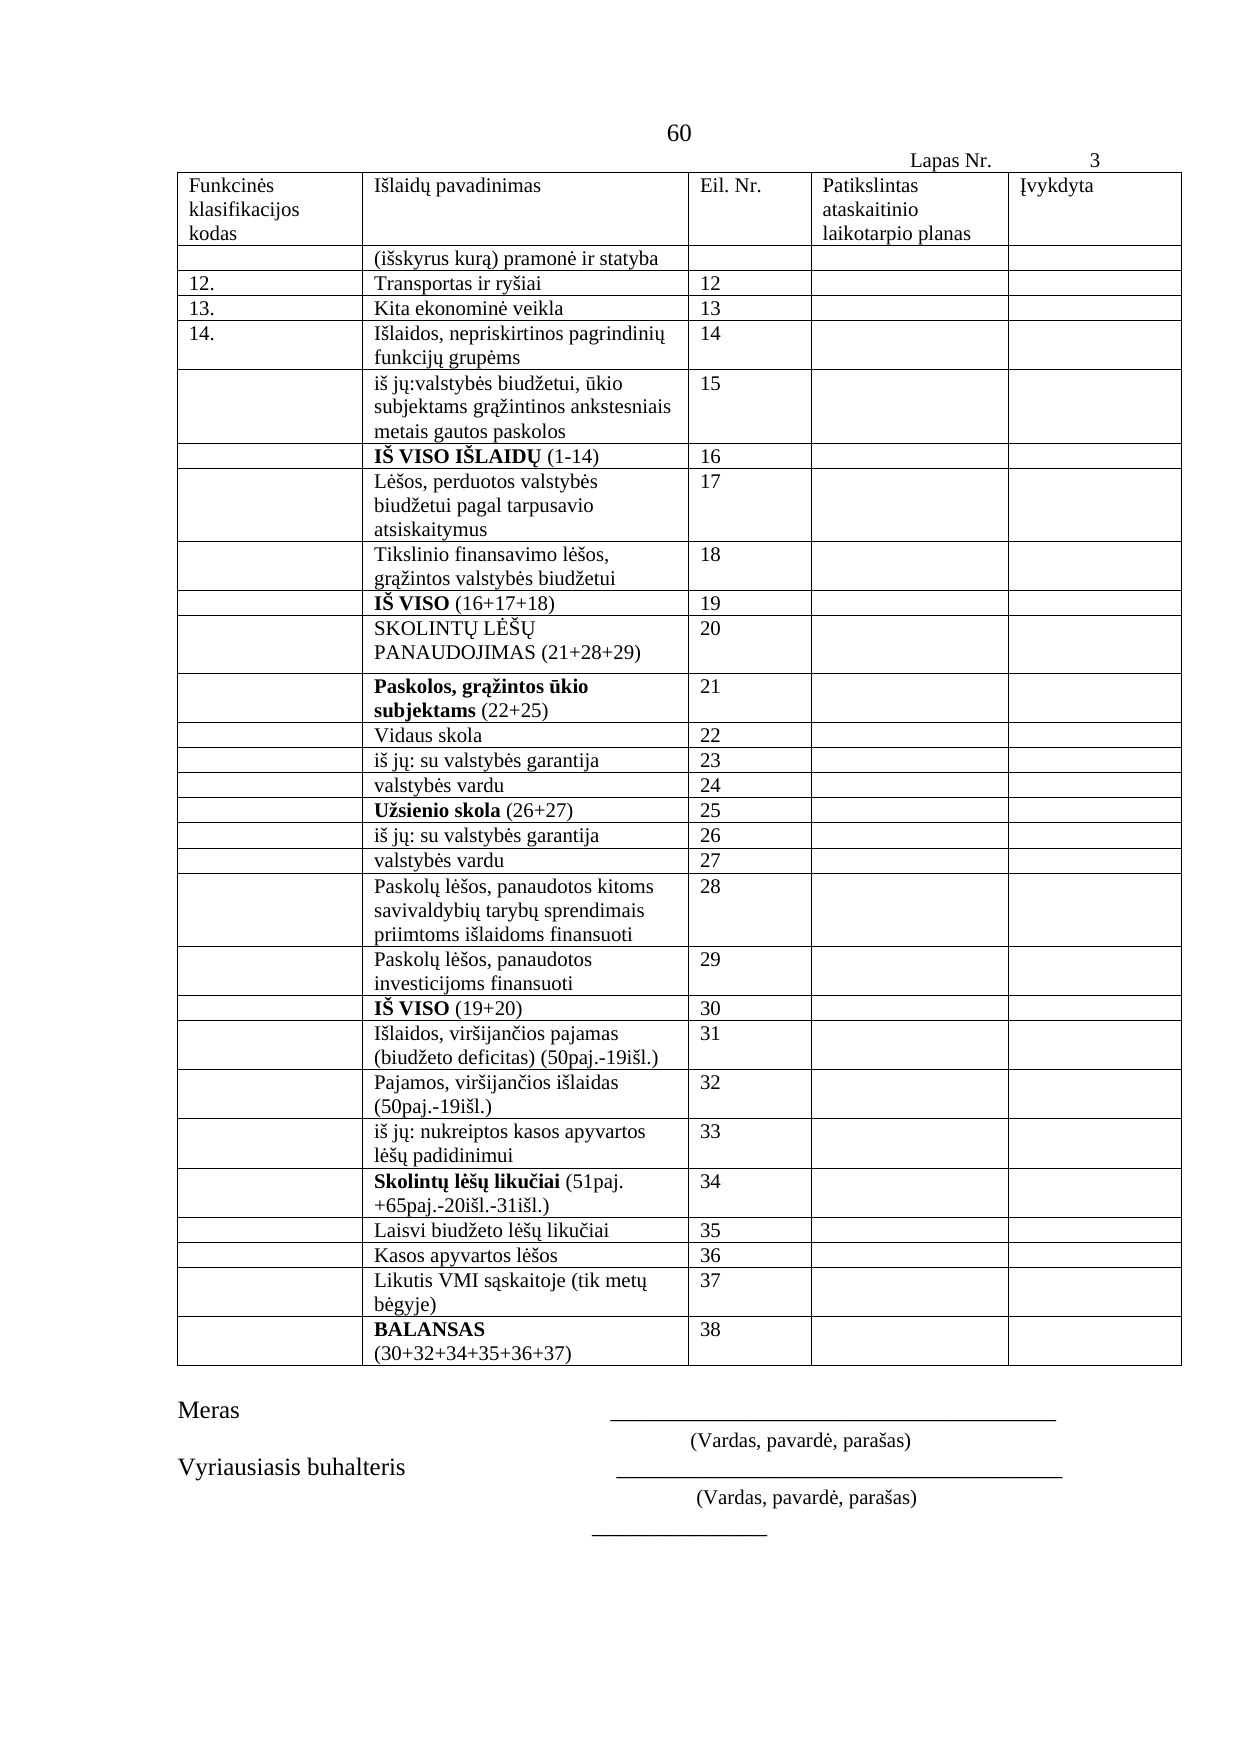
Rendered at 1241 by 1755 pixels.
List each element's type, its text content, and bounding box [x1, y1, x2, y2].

table_cell [812, 947, 1008, 995]
table_cell [178, 542, 362, 590]
table_cell [812, 296, 1008, 320]
table_cell Kita ekonominė veikla [363, 296, 688, 320]
table_cell [1009, 1317, 1181, 1365]
table_cell [1009, 723, 1181, 747]
table_cell 18 [689, 542, 811, 590]
table_cell 38 [689, 1317, 811, 1365]
table_cell [1009, 1169, 1181, 1217]
table_cell [178, 616, 362, 673]
table_cell [178, 674, 362, 722]
table_cell [1009, 773, 1181, 797]
table_cell [1009, 271, 1181, 295]
table_cell [178, 469, 362, 541]
table_cell Paskolų lėšos, panaudotos kitoms savivaldybių tarybų sprendimais priimtoms išlaidoms finansuoti [363, 874, 688, 946]
table_cell [812, 1243, 1008, 1267]
table_cell 36 [689, 1243, 811, 1267]
table_cell 28 [689, 874, 811, 946]
table_cell [178, 591, 362, 615]
table_cell [1009, 823, 1181, 847]
table_cell [178, 823, 362, 847]
table_cell [178, 1268, 362, 1316]
table_cell [1009, 798, 1181, 822]
table_cell iš jų:valstybės biudžetui, ūkio subjektams grąžintinos ankstesniais metais gautos paskolos [363, 370, 688, 443]
table_cell [812, 1119, 1008, 1167]
table_cell [1009, 246, 1181, 270]
table_cell Lėšos, perduotos valstybės biudžetui pagal tarpusavio atsiskaitymus [363, 469, 688, 541]
table_cell [178, 1218, 362, 1242]
table_cell [178, 1243, 362, 1267]
table_cell 30 [689, 996, 811, 1020]
table_cell Transportas ir ryšiai [363, 271, 688, 295]
table_cell valstybės vardu [363, 773, 688, 797]
table_cell [812, 542, 1008, 590]
table_cell Įvykdyta [1009, 173, 1181, 245]
table_cell Likutis VMI sąskaitoje (tik metų bėgyje) [363, 1268, 688, 1316]
table_cell [178, 246, 362, 270]
table_cell [812, 616, 1008, 673]
table_cell Pajamos, viršijančios išlaidas (50paj.-19išl.) [363, 1070, 688, 1118]
table_cell 35 [689, 1218, 811, 1242]
table_cell 17 [689, 469, 811, 541]
table_cell [689, 246, 811, 270]
table_cell [812, 1070, 1008, 1118]
table_cell [1009, 1119, 1181, 1167]
table_cell Kasos apyvartos lėšos [363, 1243, 688, 1267]
table_cell 34 [689, 1169, 811, 1217]
table_cell [1009, 748, 1181, 772]
table_cell IŠ VISO (16+17+18) [363, 591, 688, 615]
table_header Lapas Nr. [177, 148, 1008, 172]
table_cell [1009, 849, 1181, 872]
table_cell 20 [689, 616, 811, 673]
table_cell [1009, 469, 1181, 541]
table_cell [812, 748, 1008, 772]
table_cell [178, 444, 362, 468]
table_cell IŠ VISO IŠLAIDŲ (1-14) [363, 444, 688, 468]
table_cell Išlaidos, viršijančios pajamas (biudžeto deficitas) (50paj.-19išl.) [363, 1021, 688, 1069]
table_cell [812, 1218, 1008, 1242]
table_cell [812, 773, 1008, 797]
table_cell [812, 798, 1008, 822]
table_cell 29 [689, 947, 811, 995]
table_cell [812, 1021, 1008, 1069]
table_cell SKOLINTŲ LĖŠŲ PANAUDOJIMAS (21+28+29) [363, 616, 688, 673]
table_cell 16 [689, 444, 811, 468]
table_cell [1009, 947, 1181, 995]
table_cell [178, 1169, 362, 1217]
table_cell [178, 1119, 362, 1167]
table_cell [812, 1169, 1008, 1217]
table_cell iš jų: nukreiptos kasos apyvartos lėšų padidinimui [363, 1119, 688, 1167]
table_cell [1009, 1070, 1181, 1118]
table_cell [812, 823, 1008, 847]
table_cell [812, 370, 1008, 443]
table_cell 19 [689, 591, 811, 615]
table_cell Laisvi biudžeto lėšų likučiai [363, 1218, 688, 1242]
table_cell [178, 748, 362, 772]
table_cell BALANSAS (30+32+34+35+36+37) [363, 1317, 688, 1365]
table_cell Išlaidų pavadinimas [363, 173, 688, 245]
table_cell [1009, 321, 1181, 369]
table_cell [812, 271, 1008, 295]
table_cell iš jų: su valstybės garantija [363, 823, 688, 847]
table_cell Išlaidos, nepriskirtinos pagrindinių funkcijų grupėms [363, 321, 688, 369]
table_cell Tikslinio finansavimo lėšos, grąžintos valstybės biudžetui [363, 542, 688, 590]
table_cell Skolintų lėšų likučiai (51paj.+65paj.-20išl.-31išl.) [363, 1169, 688, 1217]
table_cell Funkcinės klasifikacijos kodas [178, 173, 362, 245]
table_cell [1009, 874, 1181, 946]
table_cell [1009, 296, 1181, 320]
table_cell [178, 1021, 362, 1069]
table_cell [178, 798, 362, 822]
table_cell [812, 321, 1008, 369]
table_cell [1009, 616, 1181, 673]
table_cell [178, 874, 362, 946]
table_cell [812, 246, 1008, 270]
table_cell [812, 1317, 1008, 1365]
table_cell Patikslintas ataskaitinio laikotarpio planas [812, 173, 1008, 245]
table_cell [812, 469, 1008, 541]
table_cell [1009, 1218, 1181, 1242]
table_cell [178, 370, 362, 443]
table_cell 24 [689, 773, 811, 797]
table_cell [178, 849, 362, 872]
table_cell (išskyrus kurą) pramonė ir statyba [363, 246, 688, 270]
table_cell 13. [178, 296, 362, 320]
text ______________ [177, 1510, 1181, 1539]
table_cell 32 [689, 1070, 811, 1118]
table_cell 23 [689, 748, 811, 772]
table_cell [812, 444, 1008, 468]
table_cell 25 [689, 798, 811, 822]
table_cell 22 [689, 723, 811, 747]
text Vyriausiasis buhalteris [177, 1452, 1181, 1481]
table_cell [812, 674, 1008, 722]
table_cell [178, 947, 362, 995]
table_cell 33 [689, 1119, 811, 1167]
table_cell Vidaus skola [363, 723, 688, 747]
table_cell [812, 996, 1008, 1020]
table_cell 27 [689, 849, 811, 872]
table_cell [1009, 542, 1181, 590]
table_cell 21 [689, 674, 811, 722]
table_cell Paskolų lėšos, panaudotos investicijoms finansuoti [363, 947, 688, 995]
text (Vardas, pavardė, parašas) [177, 1481, 1181, 1510]
table_cell IŠ VISO (19+20) [363, 996, 688, 1020]
table_cell 12. [178, 271, 362, 295]
table_cell [1009, 591, 1181, 615]
table_cell [178, 723, 362, 747]
table_cell valstybės vardu [363, 849, 688, 872]
table_cell [1009, 1021, 1181, 1069]
table_cell [1009, 996, 1181, 1020]
text (Vardas, pavardė, parašas) [177, 1424, 1181, 1452]
table_cell [1009, 370, 1181, 443]
table_cell [178, 996, 362, 1020]
table_cell Paskolos, grąžintos ūkio subjektams (22+25) [363, 674, 688, 722]
table_header 3 [1008, 148, 1181, 172]
table_cell [1009, 1268, 1181, 1316]
table_cell 14. [178, 321, 362, 369]
table_cell [812, 874, 1008, 946]
table_cell 15 [689, 370, 811, 443]
table_cell Užsienio skola (26+27) [363, 798, 688, 822]
table_cell [812, 723, 1008, 747]
table_cell 12 [689, 271, 811, 295]
table_cell [178, 1317, 362, 1365]
table_cell 13 [689, 296, 811, 320]
table_cell [178, 773, 362, 797]
table_cell [812, 1268, 1008, 1316]
table_cell [1009, 1243, 1181, 1267]
table_cell 26 [689, 823, 811, 847]
table_cell Eil. Nr. [689, 173, 811, 245]
table_cell 37 [689, 1268, 811, 1316]
table_cell [1009, 674, 1181, 722]
table_cell iš jų: su valstybės garantija [363, 748, 688, 772]
text Meras [177, 1395, 1181, 1424]
table_cell 14 [689, 321, 811, 369]
table_cell [178, 1070, 362, 1118]
table_cell 31 [689, 1021, 811, 1069]
table_cell [1009, 444, 1181, 468]
table_cell [812, 849, 1008, 872]
table_cell [812, 591, 1008, 615]
